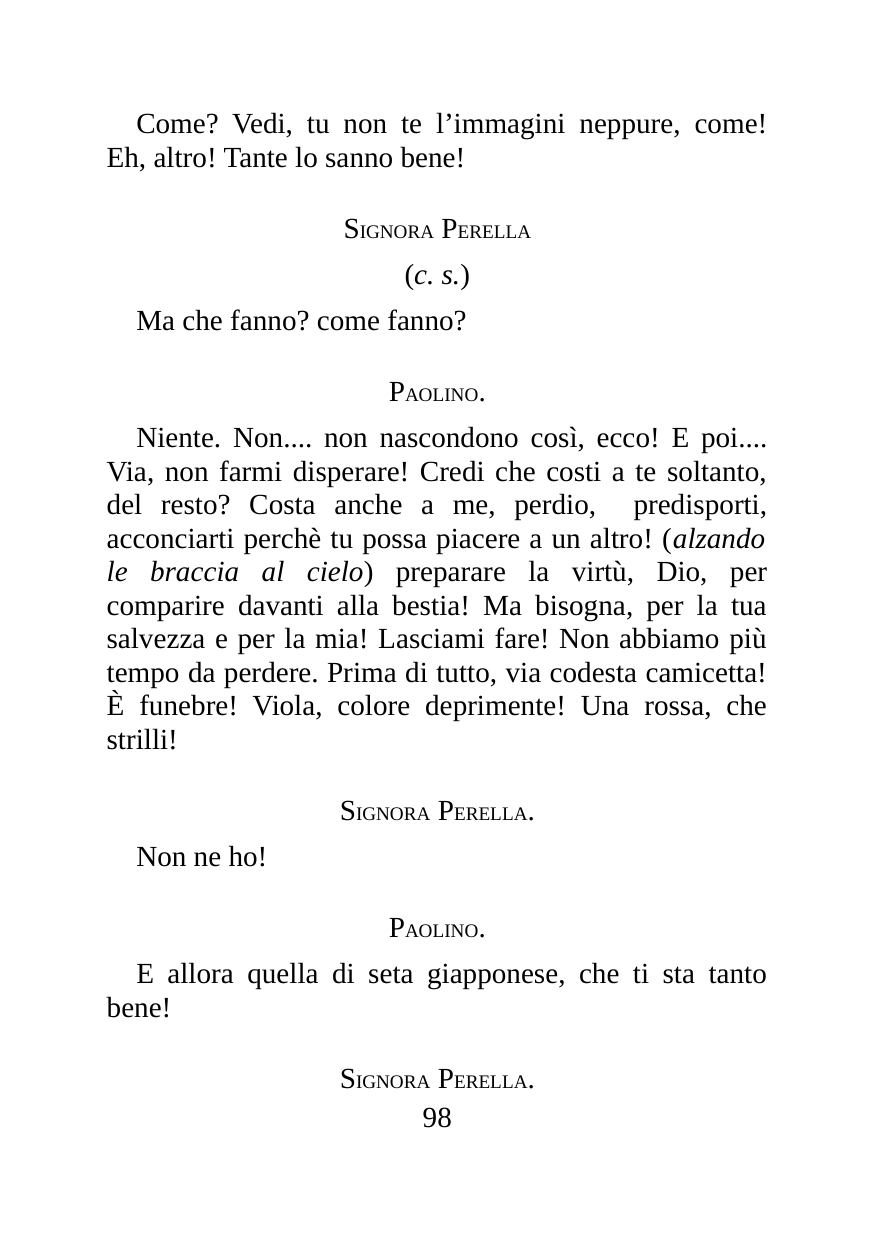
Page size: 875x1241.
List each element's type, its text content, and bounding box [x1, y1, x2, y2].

text Non ne ho! [106, 839, 768, 873]
text Signora Perella [106, 211, 768, 244]
text Ma che fanno? come fanno? [106, 303, 768, 337]
text E allora quella di seta giapponese, che ti sta tanto bene! [106, 956, 768, 1023]
text Come? Vedi, tu non te l’immagini neppure, come! Eh, altro! Tante lo sanno bene! [106, 106, 768, 173]
text Signora Perella. [106, 1061, 768, 1094]
text Signora Perella. [106, 793, 768, 827]
text (c. s.) [106, 257, 768, 291]
text Paolino. [106, 910, 768, 944]
text Niente. Non.... non nascondono così, ecco! E poi.... Via, non farmi disperare! Credi che costi a te soltanto, del resto? Costa anche a me, perdio, predisporti, acconciarti perchè tu possa piacere a un altro! (alzando le braccia al cielo) preparare la virtù, Dio, per comparire davanti alla bestia! Ma bisogna, per la tua salvezza e per la mia! Lasciami fare! Non abbiamo più tempo da perdere. Prima di tutto, via codesta camicetta! È funebre! Viola, colore deprimente! Una rossa, che strilli! [106, 420, 768, 756]
text Paolino. [106, 374, 768, 408]
